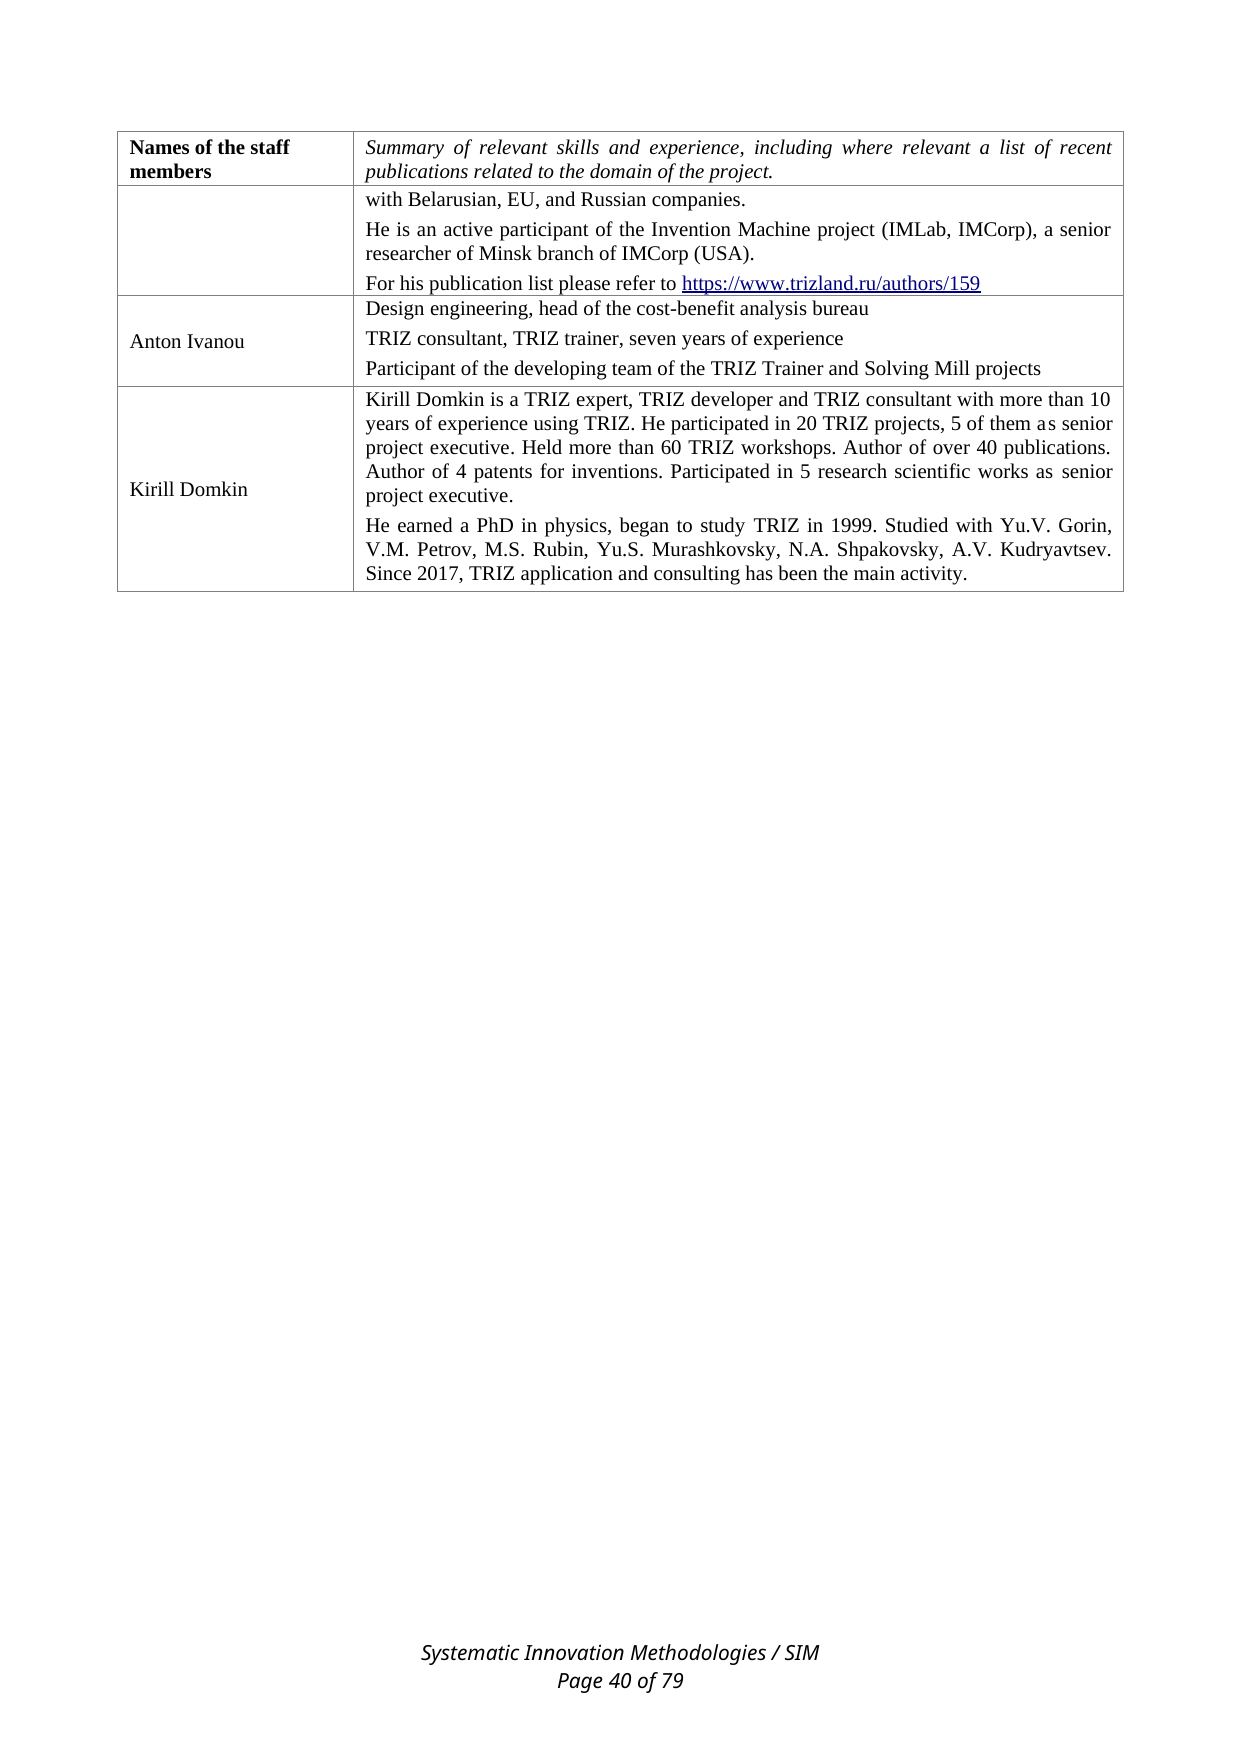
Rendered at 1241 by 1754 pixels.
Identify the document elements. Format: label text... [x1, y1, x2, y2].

table_header Names of the staff members [118, 132, 353, 185]
table_cell Kirill Domkin [118, 387, 353, 591]
table_cell [118, 186, 353, 294]
table_header Summary of relevant skills and experience, including where relevant a list of recent publications related to the domain of the project. [354, 132, 1123, 185]
table_cell Kirill Domkin is a TRIZ expert, TRIZ developer and TRIZ consultant with more than 10 years of experience using TRIZ. He participated in 20 TRIZ projects, 5 of them as senior project executive. Held more than 60 TRIZ workshops. Author of over 40 publications. Author of 4 patents for inventions. Participated in 5 research scientific works as senior project executive. He earned a PhD in physics, began to study TRIZ in 1999. Studied with Yu.V. Gorin, V.M. Petrov, M.S. Rubin, Yu.S. Murashkovsky, N.A. Shpakovsky, A.V. Kudryavtsev. Since 2017, TRIZ application and consulting has been the main activity. [354, 387, 1123, 591]
table_cell Design engineering, head of the cost-benefit analysis bureau TRIZ consultant, TRIZ trainer, seven years of experience Participant of the developing team of the TRIZ Trainer and Solving Mill projects [354, 296, 1123, 386]
table_cell with Belarusian, EU, and Russian companies. He is an active participant of the Invention Machine project (IMLab, IMCorp), a senior researcher of Minsk branch of IMCorp (USA). For his publication list please refer to https://www.trizland.ru/authors/159 [354, 186, 1123, 294]
table_cell Anton Ivanou [118, 296, 353, 386]
